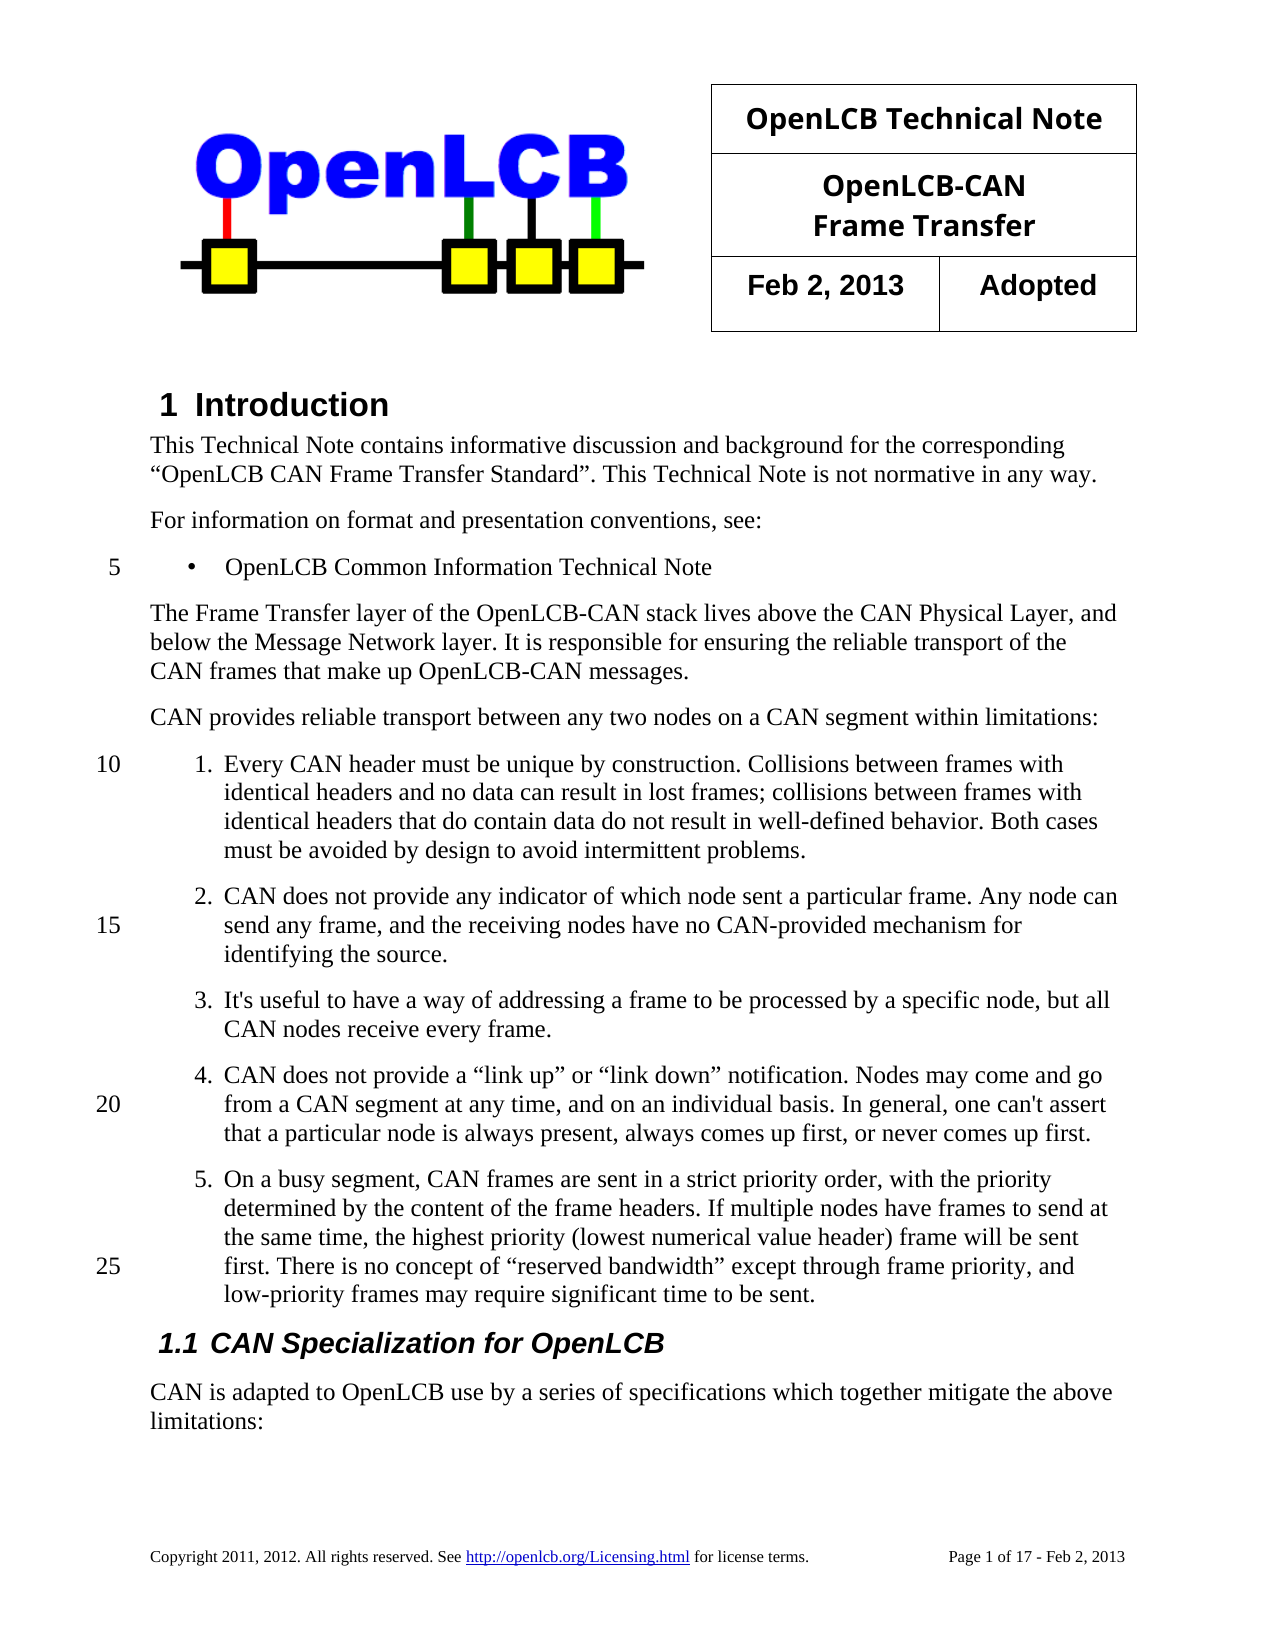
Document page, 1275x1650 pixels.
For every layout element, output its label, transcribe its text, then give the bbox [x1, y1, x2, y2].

subtitle Introduction [150, 385, 1125, 424]
list CAN does not provide a “link up” or “link down” notification. Nodes may come and go from a CAN segment at any time, and on an individual basis. In general, one can't assert that a particular node is always present, always comes up first, or never comes up first. [194, 1061, 1125, 1147]
list OpenLCB Common Information Technical Note [187, 552, 1125, 581]
text CAN provides reliable transport between any two nodes on a CAN segment within limitations: [150, 702, 1125, 731]
list CAN does not provide any indicator of which node sent a particular frame. Any node can send any frame, and the receiving nodes have no CAN-provided mechanism for identifying the source. [194, 881, 1125, 968]
text The Frame Transfer layer of the OpenLCB-CAN stack lives above the CAN Physical Layer, and below the Message Network layer. It is responsible for ensuring the reliable transport of the CAN frames that make up OpenLCB-CAN messages. [150, 598, 1125, 684]
text CAN is adapted to OpenLCB use by a series of specifications which together mitigate the above limitations: [150, 1377, 1125, 1435]
list Every CAN header must be unique by construction. Collisions between frames with identical headers and no data can result in lost frames; collisions between frames with identical headers that do contain data do not result in well-defined behavior. Both cases must be avoided by design to avoid intermittent problems. [194, 749, 1125, 864]
list It's useful to have a way of addressing a frame to be processed by a specific node, but all CAN nodes receive every frame. [194, 985, 1125, 1043]
text This Technical Note contains informative discussion and background for the corresponding “OpenLCB CAN Frame Transfer Standard”. This Technical Note is not normative in any way. [150, 430, 1125, 488]
picture [176, 95, 663, 295]
list On a busy segment, CAN frames are sent in a strict priority order, with the priority determined by the content of the frame headers. If multiple nodes have frames to send at the same time, the highest priority (lowest numerical value header) frame will be sent first. There is no concept of “reserved bandwidth” except through frame priority, and low-priority frames may require significant time to be sent. [194, 1164, 1125, 1308]
text For information on format and presentation conventions, see: [150, 505, 1125, 534]
subtitle CAN Specialization for OpenLCB [150, 1326, 1125, 1359]
